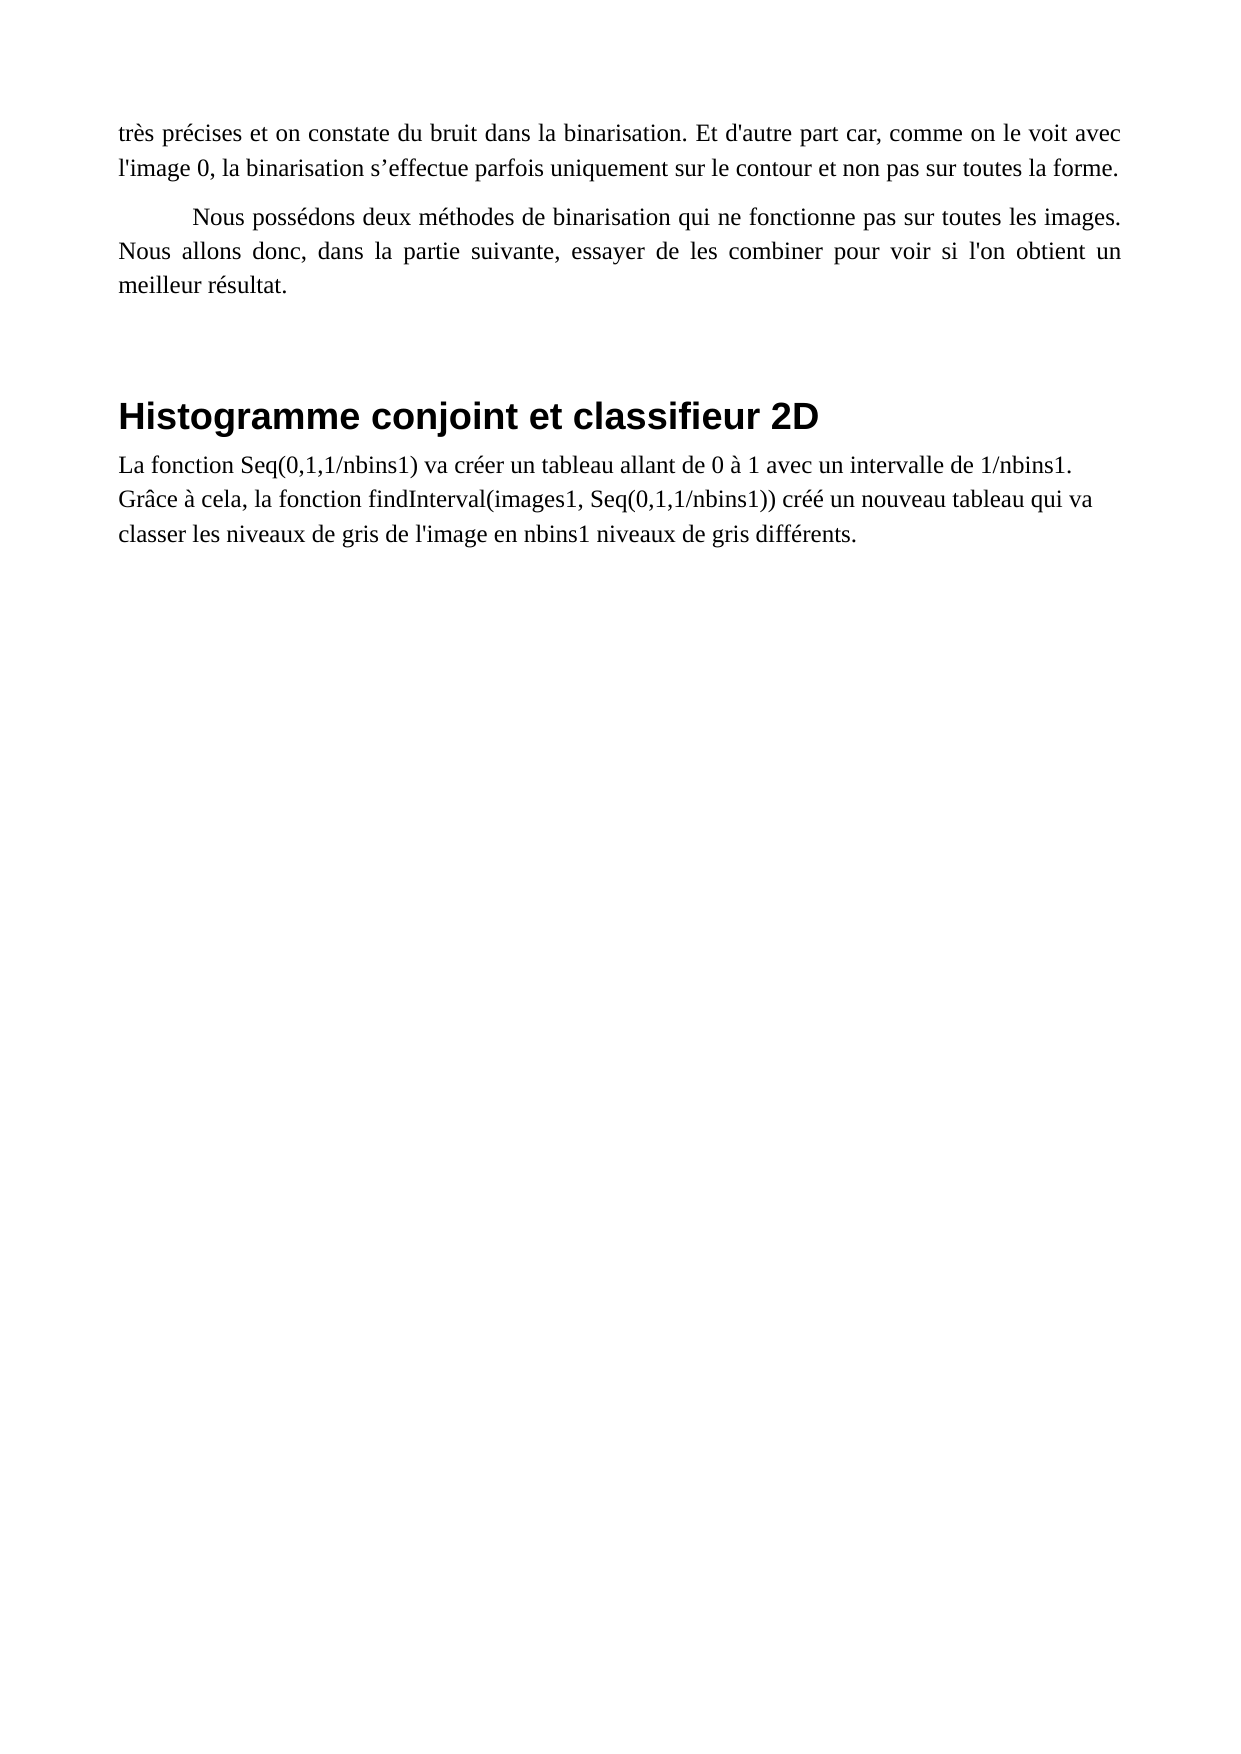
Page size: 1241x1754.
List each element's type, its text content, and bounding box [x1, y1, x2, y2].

text très précises et on constate du bruit dans la binarisation. Et d'autre part car, comme on le voit avec l'image 0, la binarisation s’effectue parfois uniquement sur le contour et non pas sur toutes la forme. [118, 118, 1122, 181]
subtitle Histogramme conjoint et classifieur 2D [118, 394, 1122, 437]
text La fonction Seq(0,1,1/nbins1) va créer un tableau allant de 0 à 1 avec un intervalle de 1/nbins1. Grâce à cela, la fonction findInterval(images1, Seq(0,1,1/nbins1)) créé un nouveau tableau qui va classer les niveaux de gris de l'image en nbins1 niveaux de gris différents. [118, 450, 1122, 548]
text Nous possédons deux méthodes de binarisation qui ne fonctionne pas sur toutes les images. Nous allons donc, dans la partie suivante, essayer de les combiner pour voir si l'on obtient un meilleur résultat. [118, 202, 1122, 299]
